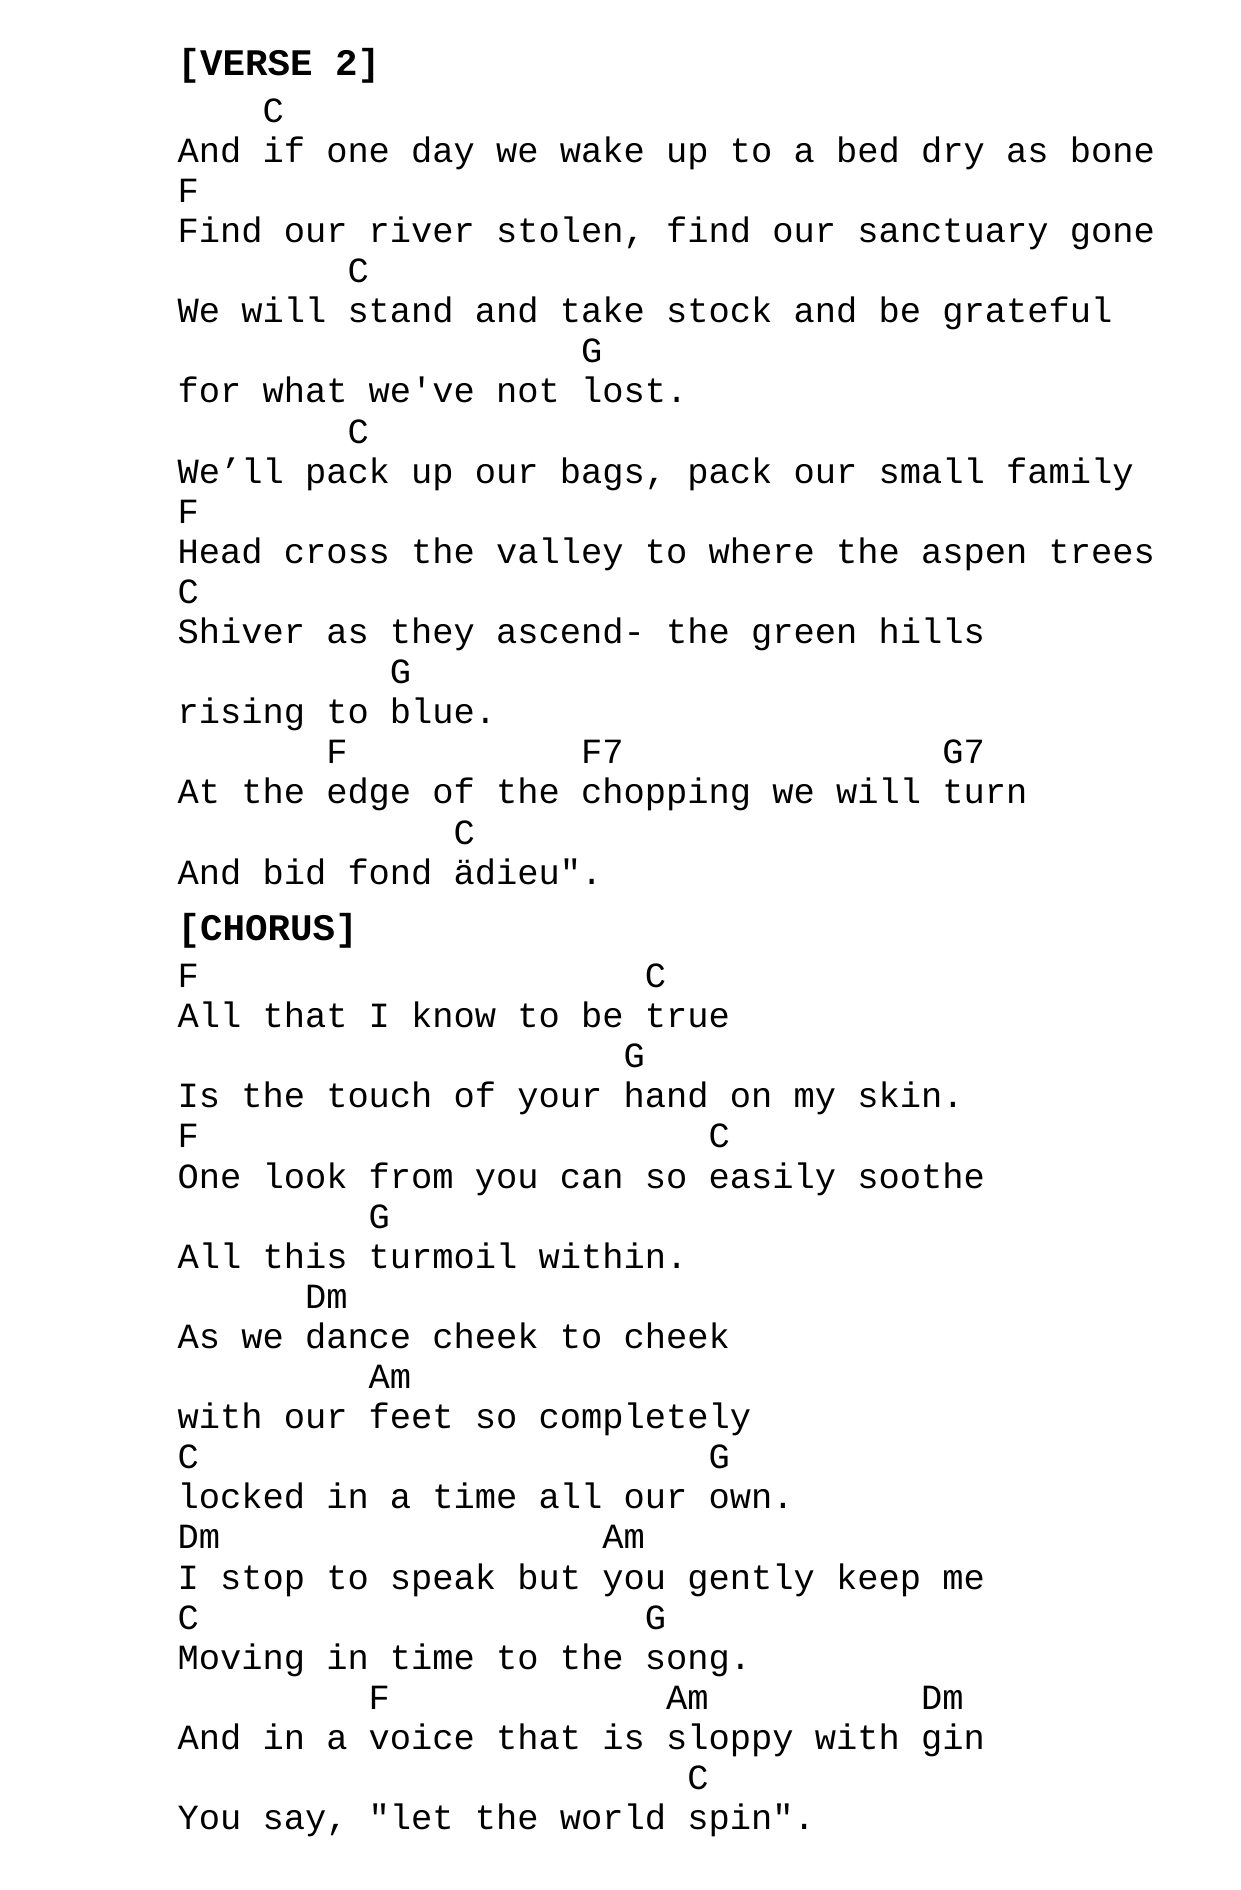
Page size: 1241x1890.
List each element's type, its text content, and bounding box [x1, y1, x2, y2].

text F [177, 494, 1196, 534]
text G [177, 333, 1196, 373]
text for what we've not lost. [177, 373, 1196, 413]
text And bid fond ädieu". [177, 855, 1196, 895]
text locked in a time all our own. [177, 1479, 1196, 1519]
text Am [177, 1359, 1196, 1399]
subtitle [VERSE 2] [177, 44, 1196, 87]
text We will stand and take stock and be grateful [177, 293, 1196, 333]
text C G [177, 1600, 1196, 1640]
text One look from you can so easily soothe [177, 1158, 1196, 1199]
text Dm [177, 1279, 1196, 1319]
text Dm Am [177, 1519, 1196, 1559]
text G [177, 654, 1196, 694]
text F C [177, 958, 1196, 998]
text And in a voice that is sloppy with gin [177, 1720, 1196, 1760]
text We’ll pack up our bags, pack our small family [177, 454, 1196, 494]
text All this turmoil within. [177, 1239, 1196, 1279]
text C [177, 1760, 1196, 1800]
text with our feet so completely [177, 1399, 1196, 1439]
text C [177, 93, 1196, 133]
text You say, "let the world spin". [177, 1800, 1196, 1840]
text Find our river stolen, find our sanctuary gone [177, 213, 1196, 253]
text As we dance cheek to cheek [177, 1319, 1196, 1359]
text C [177, 413, 1196, 454]
text All that I know to be true [177, 998, 1196, 1038]
text At the edge of the chopping we will turn [177, 774, 1196, 814]
text G [177, 1199, 1196, 1239]
text Shiver as they ascend- the green hills [177, 614, 1196, 654]
text G [177, 1038, 1196, 1078]
text C [177, 574, 1196, 614]
text C [177, 253, 1196, 293]
text F [177, 173, 1196, 213]
text F Am Dm [177, 1680, 1196, 1720]
text F F7 G7 [177, 734, 1196, 774]
text I stop to speak but you gently keep me [177, 1559, 1196, 1600]
text And if one day we wake up to a bed dry as bone [177, 133, 1196, 173]
text Head cross the valley to where the aspen trees [177, 534, 1196, 574]
text rising to blue. [177, 694, 1196, 734]
text Moving in time to the song. [177, 1640, 1196, 1680]
text Is the touch of your hand on my skin. [177, 1078, 1196, 1118]
text C G [177, 1439, 1196, 1479]
subtitle [CHORUS] [177, 909, 1196, 952]
text F C [177, 1118, 1196, 1158]
text C [177, 814, 1196, 855]
